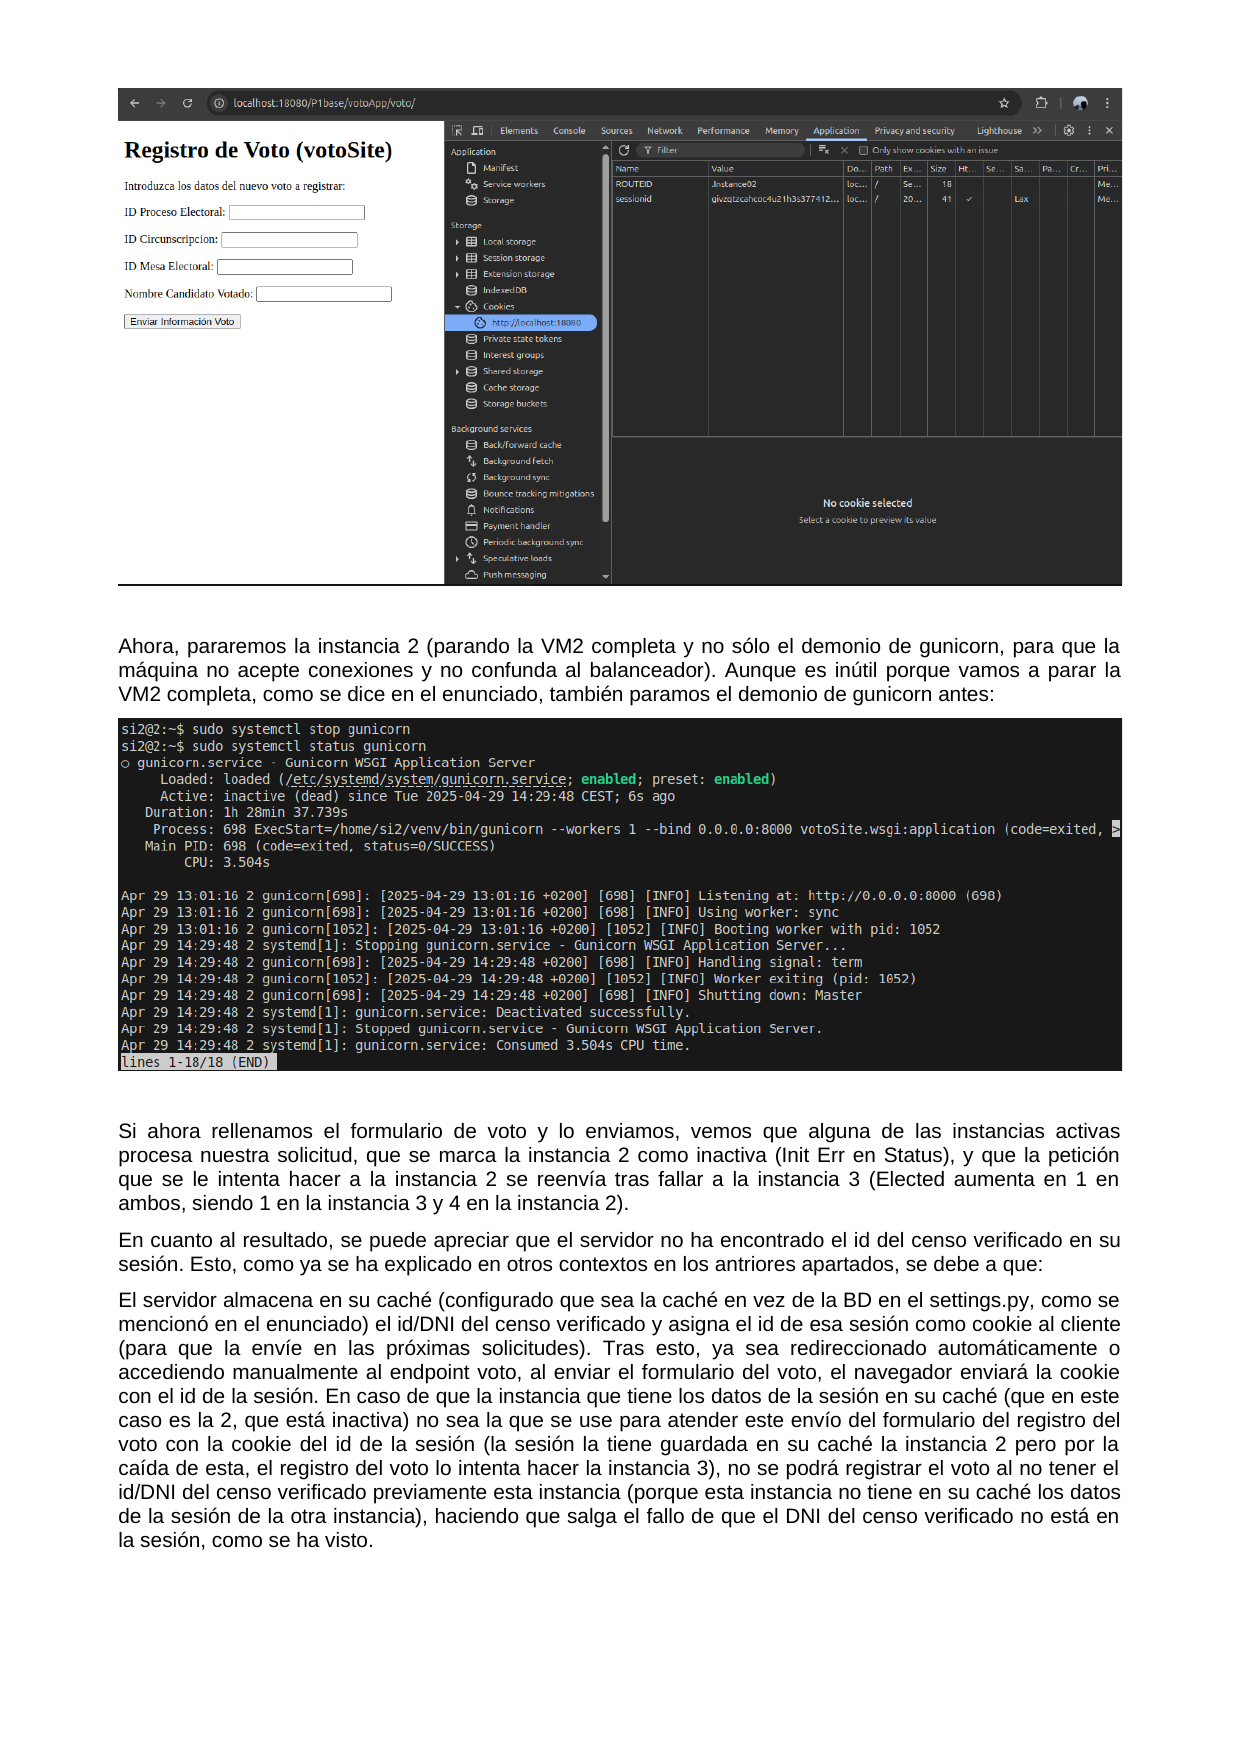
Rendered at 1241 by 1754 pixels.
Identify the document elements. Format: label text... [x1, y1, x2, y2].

picture [118, 718, 1123, 1071]
text Si ahora rellenamos el formulario de voto y lo enviamos, vemos que alguna de las instancias activas procesa nuestra solicitud, que se marca la instancia 2 como inactiva (Init Err en Status), y que la petición que se le intenta hacer a la instancia 2 se reenvía tras fallar a la instancia 3 (Elected aumenta en 1 en ambos, siendo 1 en la instancia 3 y 4 en la instancia 2). [118, 1119, 1122, 1215]
picture [118, 88, 1123, 586]
text En cuanto al resultado, se puede apreciar que el servidor no ha encontrado el id del censo verificado en su sesión. Esto, como ya se ha explicado en otros contextos en los antriores apartados, se debe a que: [118, 1228, 1122, 1276]
text Ahora, pararemos la instancia 2 (parando la VM2 completa y no sólo el demonio de gunicorn, para que la máquina no acepte conexiones y no confunda al balanceador). Aunque es inútil porque vamos a parar la VM2 completa, como se dice en el enunciado, también paramos el demonio de gunicorn antes: [118, 634, 1122, 706]
text El servidor almacena en su caché (configurado que sea la caché en vez de la BD en el settings.py, como se mencionó en el enunciado) el id/DNI del censo verificado y asigna el id de esa sesión como cookie al cliente (para que la envíe en las próximas solicitudes). Tras esto, ya sea redireccionado automáticamente o accediendo manualmente al endpoint voto, al enviar el formulario del voto, el navegador enviará la cookie con el id de la sesión. En caso de que la instancia que tiene los datos de la sesión en su caché (que en este caso es la 2, que está inactiva) no sea la que se use para atender este envío del formulario del registro del voto con la cookie del id de la sesión (la sesión la tiene guardada en su caché la instancia 2 pero por la caída de esta, el registro del voto lo intenta hacer la instancia 3), no se podrá registrar el voto al no tener el id/DNI del censo verificado previamente esta instancia (porque esta instancia no tiene en su caché los datos de la sesión de la otra instancia), haciendo que salga el fallo de que el DNI del censo verificado no está en la sesión, como se ha visto. [118, 1288, 1122, 1552]
